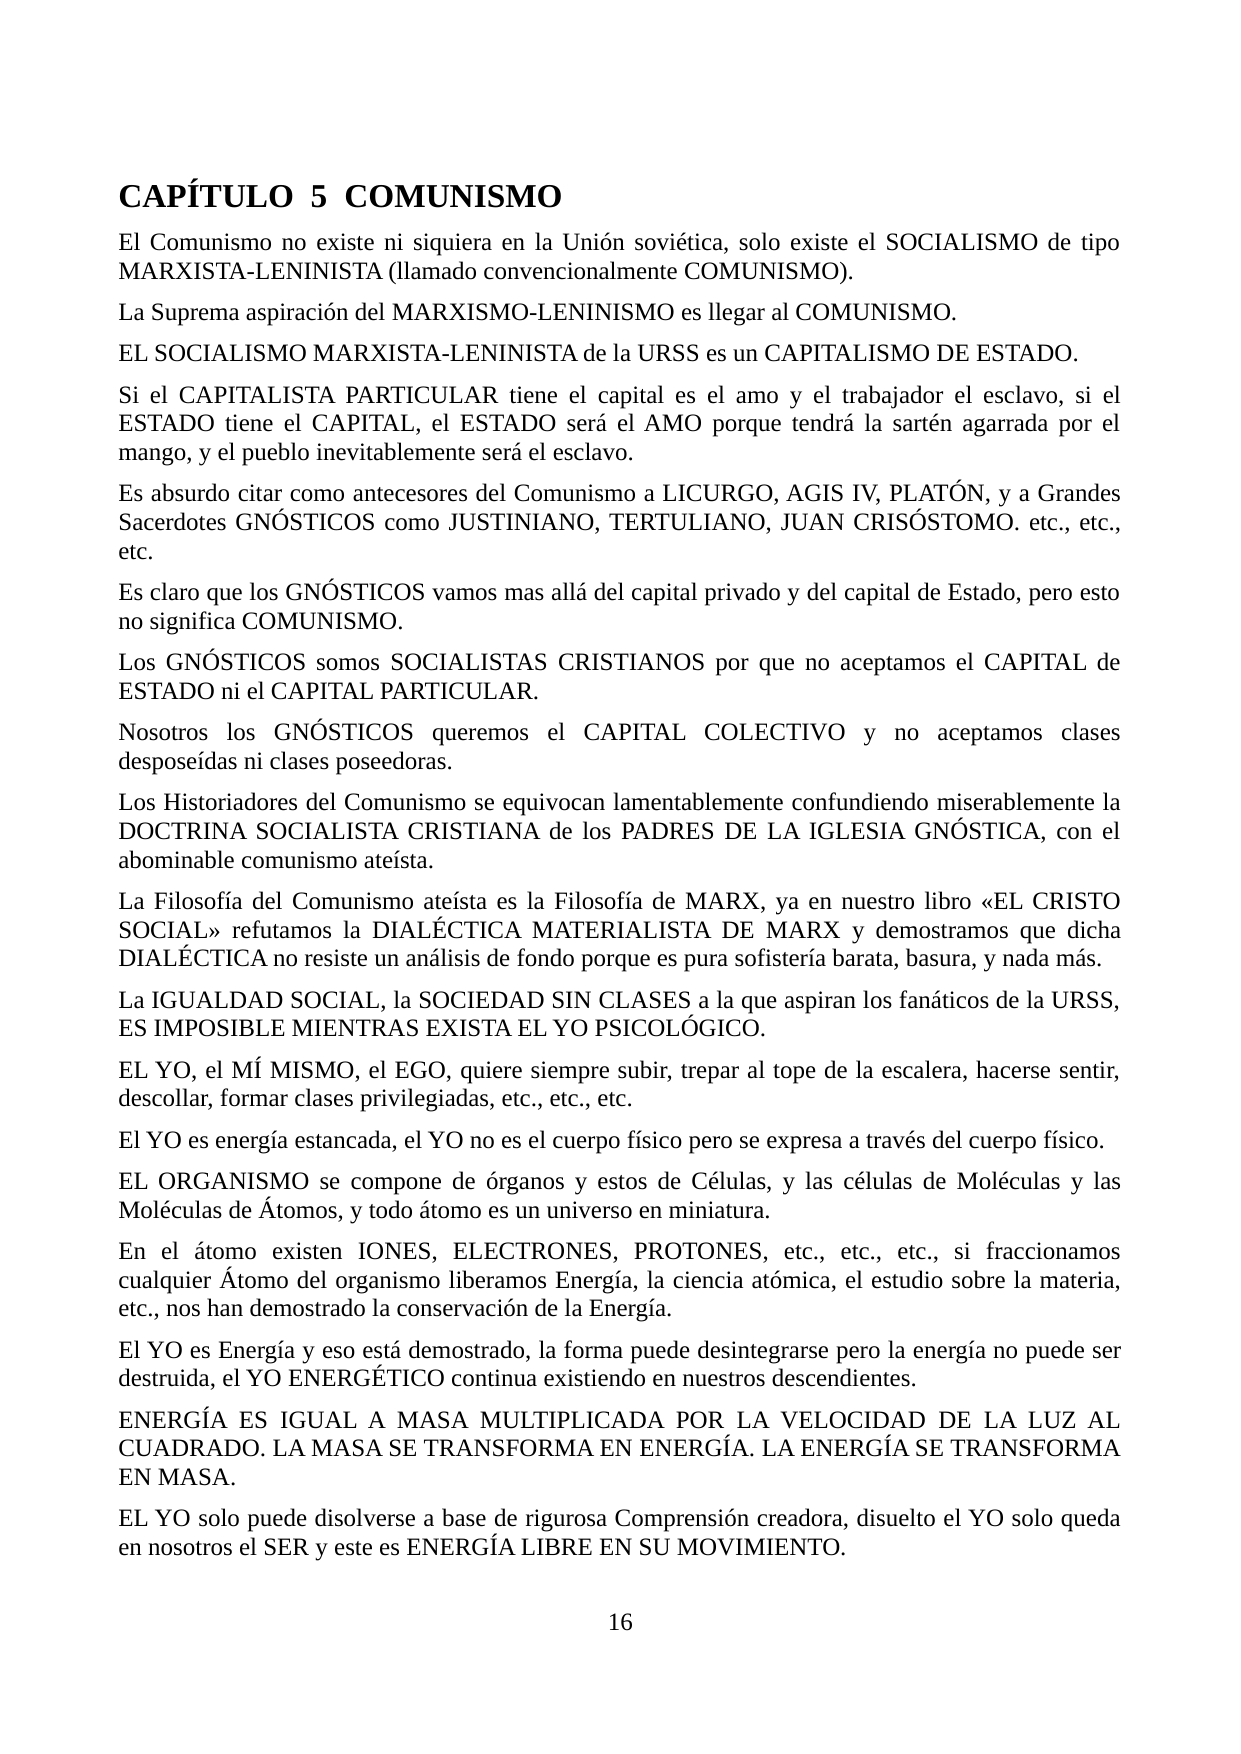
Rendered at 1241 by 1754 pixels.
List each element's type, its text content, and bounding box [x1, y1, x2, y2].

text Nosotros los GNÓSTICOS queremos el CAPITAL COLECTIVO y no aceptamos clases desposeídas ni clases poseedoras. [118, 717, 1122, 775]
text Si el CAPITALISTA PARTICULAR tiene el capital es el amo y el trabajador el esclavo, si el ESTADO tiene el CAPITAL, el ESTADO será el AMO porque tendrá la sartén agarrada por el mango, y el pueblo inevitablemente será el esclavo. [118, 380, 1122, 466]
text En el átomo existen IONES, ELECTRONES, PROTONES, etc., etc., etc., si fraccionamos cualquier Átomo del organismo liberamos Energía, la ciencia atómica, el estudio sobre la materia, etc., nos han demostrado la conservación de la Energía. [118, 1236, 1122, 1322]
text ENERGÍA ES IGUAL A MASA MULTIPLICADA POR LA VELOCIDAD DE LA LUZ AL CUADRADO. LA MASA SE TRANSFORMA EN ENERGÍA. LA ENERGÍA SE TRANSFORMA EN MASA. [118, 1405, 1122, 1491]
text La Filosofía del Comunismo ateísta es la Filosofía de MARX, ya en nuestro libro «EL CRISTO SOCIAL» refutamos la DIALÉCTICA MATERIALISTA DE MARX y demostramos que dicha DIALÉCTICA no resiste un análisis de fondo porque es pura sofistería barata, basura, y nada más. [118, 886, 1122, 972]
text La Suprema aspiración del MARXISMO-LENINISMO es llegar al COMUNISMO. [118, 297, 1122, 326]
text EL ORGANISMO se compone de órganos y estos de Células, y las células de Moléculas y las Moléculas de Átomos, y todo átomo es un universo en miniatura. [118, 1166, 1122, 1223]
text El YO es Energía y eso está demostrado, la forma puede desintegrarse pero la energía no puede ser destruida, el YO ENERGÉTICO continua existiendo en nuestros descendientes. [118, 1335, 1122, 1392]
subtitle CAPÍTULO 5 COMUNISMO [118, 176, 1122, 215]
text Es claro que los GNÓSTICOS vamos mas allá del capital privado y del capital de Estado, pero esto no significa COMUNISMO. [118, 577, 1122, 635]
text La IGUALDAD SOCIAL, la SOCIEDAD SIN CLASES a la que aspiran los fanáticos de la URSS, ES IMPOSIBLE MIENTRAS EXISTA EL YO PSICOLÓGICO. [118, 985, 1122, 1042]
text EL SOCIALISMO MARXISTA-LENINISTA de la URSS es un CAPITALISMO DE ESTADO. [118, 338, 1122, 367]
text El Comunismo no existe ni siquiera en la Unión soviética, solo existe el SOCIALISMO de tipo MARXISTA-LENINISTA (llamado convencionalmente COMUNISMO). [118, 227, 1122, 285]
text Los Historiadores del Comunismo se equivocan lamentablemente confundiendo miserablemente la DOCTRINA SOCIALISTA CRISTIANA de los PADRES DE LA IGLESIA GNÓSTICA, con el abominable comunismo ateísta. [118, 787, 1122, 873]
text EL YO solo puede disolverse a base de rigurosa Comprensión creadora, disuelto el YO solo queda en nosotros el SER y este es ENERGÍA LIBRE EN SU MOVIMIENTO. [118, 1503, 1122, 1561]
text EL YO, el MÍ MISMO, el EGO, quiere siempre subir, trepar al tope de la escalera, hacerse sentir, descollar, formar clases privilegiadas, etc., etc., etc. [118, 1055, 1122, 1112]
text Es absurdo citar como antecesores del Comunismo a LICURGO, AGIS IV, PLATÓN, y a Grandes Sacerdotes GNÓSTICOS como JUSTINIANO, TERTULIANO, JUAN CRISÓSTOMO. etc., etc., etc. [118, 478, 1122, 565]
text Los GNÓSTICOS somos SOCIALISTAS CRISTIANOS por que no aceptamos el CAPITAL de ESTADO ni el CAPITAL PARTICULAR. [118, 647, 1122, 705]
text El YO es energía estancada, el YO no es el cuerpo físico pero se expresa a través del cuerpo físico. [118, 1125, 1122, 1153]
